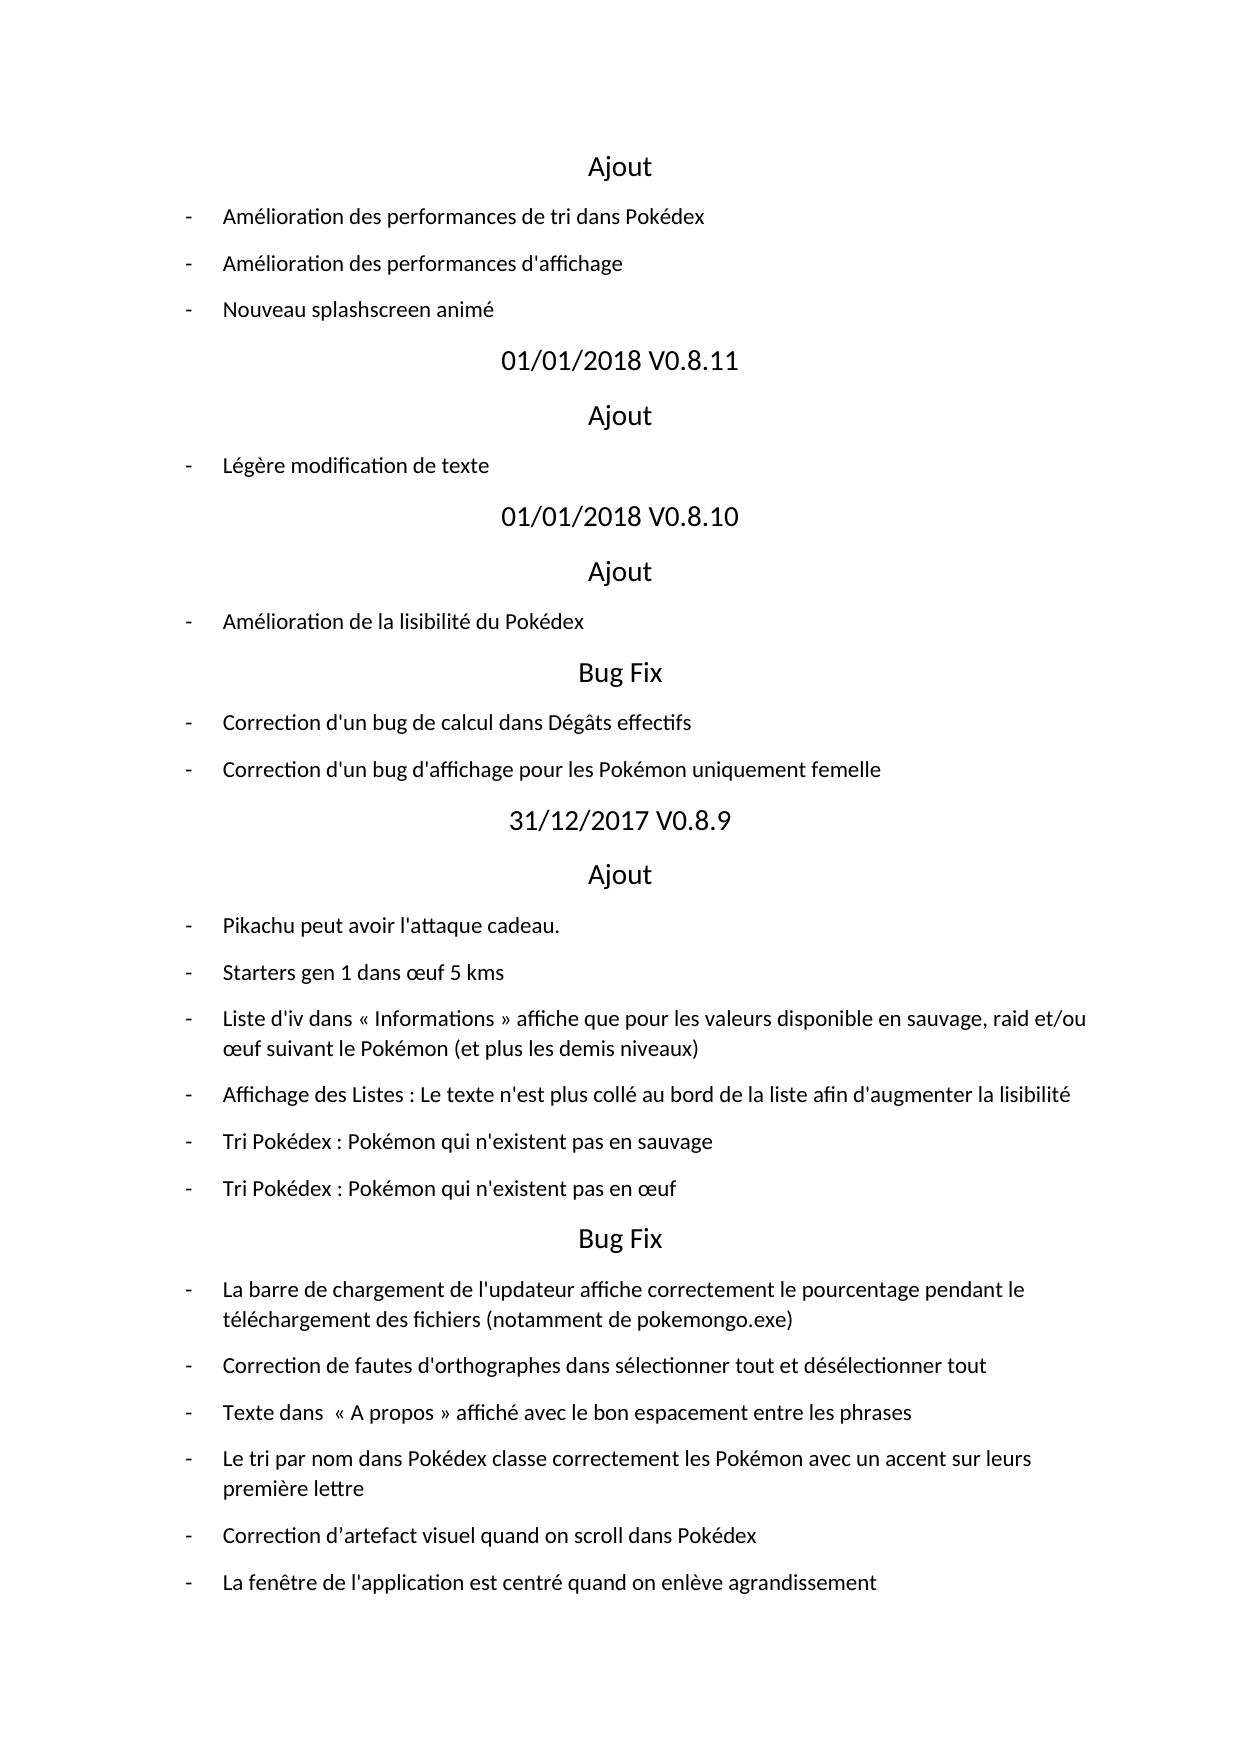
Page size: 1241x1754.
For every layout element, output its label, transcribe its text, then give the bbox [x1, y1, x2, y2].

list Le tri par nom dans Pokédex classe correctement les Pokémon avec un accent sur leurs première lettre [185, 1444, 1093, 1502]
list Correction de fautes d'orthographes dans sélectionner tout et désélectionner tout [185, 1351, 1093, 1379]
list Amélioration des performances d'affichage [185, 249, 1093, 277]
list Texte dans « A propos » affiché avec le bon espacement entre les phrases [185, 1398, 1093, 1426]
list Bug Fix [148, 1220, 1093, 1256]
list Nouveau splashscreen animé [185, 295, 1093, 323]
list Correction d'un bug de calcul dans Dégâts effectifs [185, 708, 1093, 737]
list Tri Pokédex : Pokémon qui n'existent pas en sauvage [185, 1127, 1093, 1155]
list Correction d’artefact visuel quand on scroll dans Pokédex [185, 1521, 1093, 1549]
list La fenêtre de l'application est centré quand on enlève agrandissement [185, 1568, 1093, 1596]
text Ajout [148, 148, 1093, 183]
text 01/01/2018 V0.8.11 [148, 342, 1093, 378]
list Amélioration des performances de tri dans Pokédex [185, 202, 1093, 230]
list Pikachu peut avoir l'attaque cadeau. [185, 911, 1093, 939]
text Ajout [148, 553, 1093, 588]
list Starters gen 1 dans œuf 5 kms [185, 958, 1093, 986]
list Affichage des Listes : Le texte n'est plus collé au bord de la liste afin d'augmenter la lisibilité [185, 1081, 1093, 1109]
text Ajout [148, 397, 1093, 432]
list Liste d'iv dans « Informations » affiche que pour les valeurs disponible en sauvage, raid et/ou œuf suivant le Pokémon (et plus les demis niveaux) [185, 1004, 1093, 1062]
text 31/12/2017 V0.8.9 [148, 802, 1093, 837]
list Correction d'un bug d'affichage pour les Pokémon uniquement femelle [185, 755, 1093, 783]
list Bug Fix [148, 654, 1093, 689]
list La barre de chargement de l'updateur affiche correctement le pourcentage pendant le téléchargement des fichiers (notamment de pokemongo.exe) [185, 1275, 1093, 1333]
list Tri Pokédex : Pokémon qui n'existent pas en œuf [185, 1174, 1093, 1202]
list Amélioration de la lisibilité du Pokédex [185, 607, 1093, 635]
text Ajout [148, 856, 1093, 892]
text 01/01/2018 V0.8.10 [148, 498, 1093, 533]
list Légère modification de texte [185, 451, 1093, 479]
